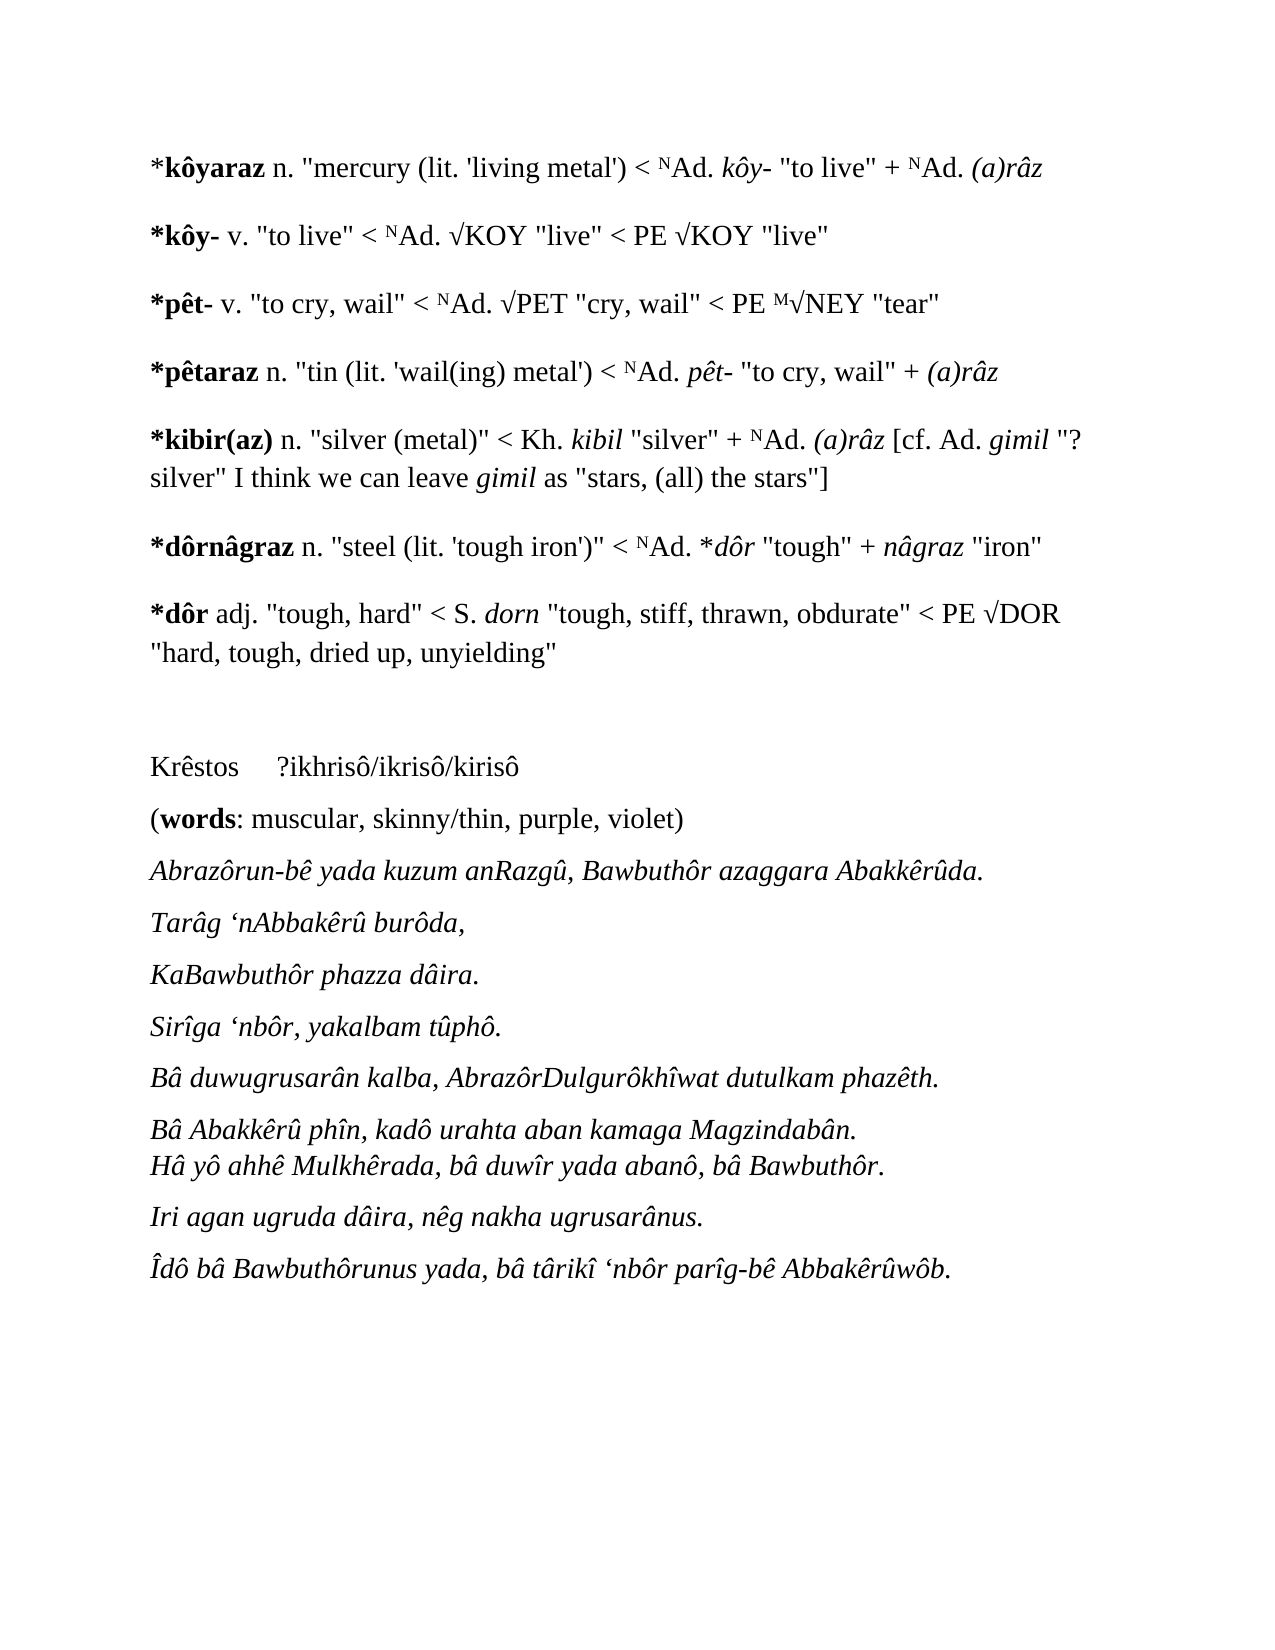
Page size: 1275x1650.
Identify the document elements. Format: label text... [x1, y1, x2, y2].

text Bâ Abakkêrû phîn, kadô urahta aban kamaga Magzindabân. Hâ yô ahhê Mulkhêrada, bâ duwîr yada abanô, bâ Bawbuthôr. [150, 1112, 1125, 1181]
text *pêtaraz n. "tin (lit. 'wail(ing) metal') < ᴺAd. pêt- "to cry, wail" + (a)râz [150, 354, 1125, 388]
text Iri agan ugruda dâira, nêg nakha ugrusarânus. [150, 1199, 1125, 1233]
text *pêt- v. "to cry, wail" < ᴺAd. √PET "cry, wail" < PE ᴹ√NEY "tear" [150, 286, 1125, 319]
text *dôr adj. "tough, hard" < S. dorn "tough, stiff, thrawn, obdurate" < PE √DOR "hard, tough, dried up, unyielding" [150, 597, 1125, 669]
text Îdô bâ Bawbuthôrunus yada, bâ târikî ‘nbôr parîg-bê Abbakêrûwôb. [150, 1251, 1125, 1285]
text Sirîga ‘nbôr, yakalbam tûphô. [150, 1009, 1125, 1042]
text *kôy- v. "to live" < ᴺAd. √KOY "live" < PE √KOY "live" [150, 218, 1125, 252]
text KaBawbuthôr phazza dâira. [150, 957, 1125, 990]
text Bâ duwugrusarân kalba, AbrazôrDulgurôkhîwat dutulkam phazêth. [150, 1061, 1125, 1094]
text Abrazôrun-bê yada kuzum anRazgû, Bawbuthôr azaggara Abakkêrûda. [150, 853, 1125, 887]
text *kibir(az) n. "silver (metal)" < Kh. kibil "silver" + ᴺAd. (a)râz [cf. Ad. gimil "?silver" I think we can leave gimil as "stars, (all) the stars"] [150, 422, 1125, 494]
text Tarâg ‘nAbbakêrû burôda, [150, 905, 1125, 938]
text *dôrnâgraz n. "steel (lit. 'tough iron')" < ᴺAd. *dôr "tough" + nâgraz "iron" [150, 529, 1125, 562]
text (words: muscular, skinny/thin, purple, violet) [150, 801, 1125, 835]
text Krêstos  ?ikhrisô/ikrisô/kirisô [150, 749, 1125, 783]
text *kôyaraz n. "mercury (lit. 'living metal') < ᴺAd. kôy- "to live" + ᴺAd. (a)râz [150, 150, 1125, 183]
